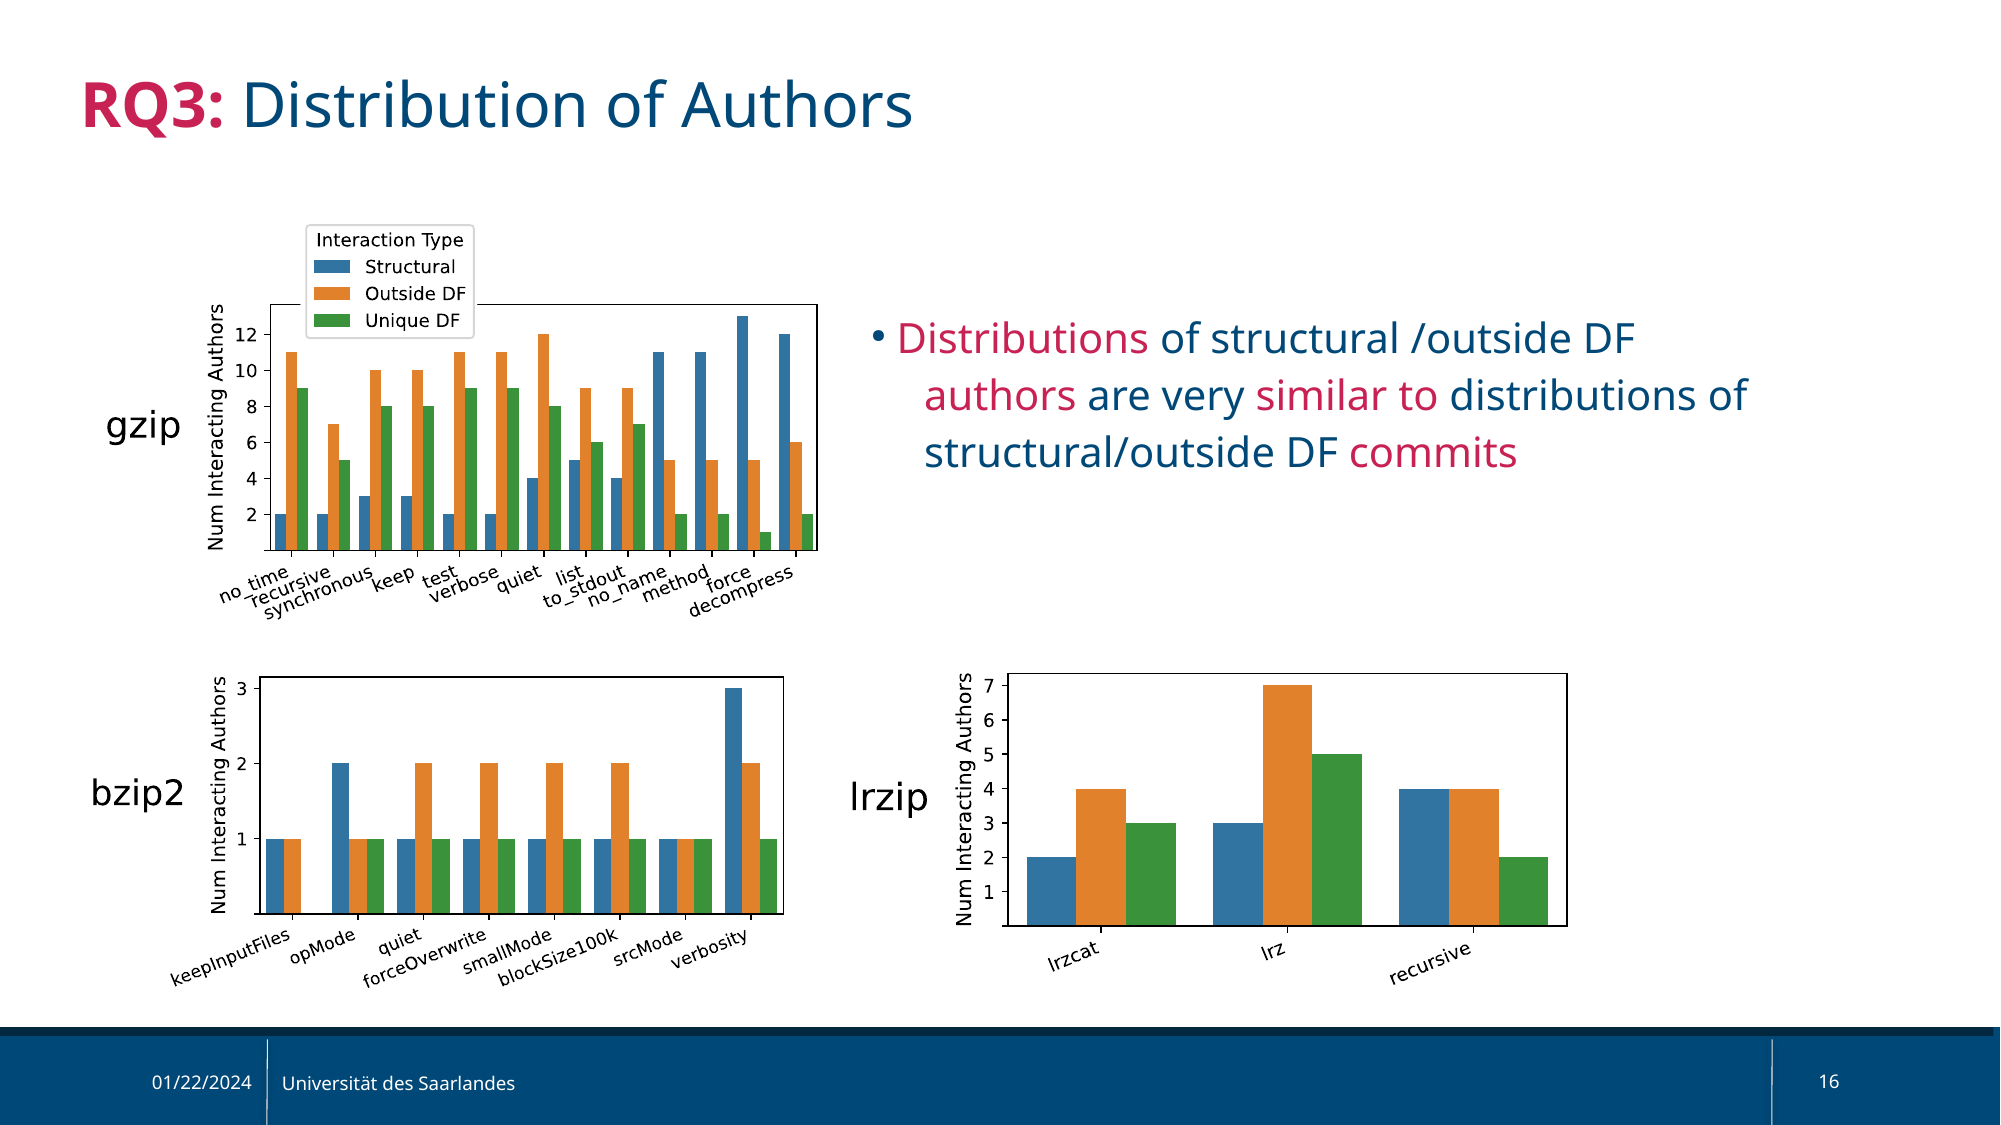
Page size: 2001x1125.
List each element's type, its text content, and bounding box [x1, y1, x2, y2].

text_box 01/22/2024 [65, 1054, 266, 1113]
text_box Distributions of structural /outside DF authors are very similar to distributions of structural/outside DF commits [856, 301, 1795, 753]
picture [76, 651, 812, 998]
picture [100, 224, 836, 623]
text_box [1803, 1052, 2000, 1113]
text_box Universität des Saarlandes [266, 1052, 1741, 1113]
list [65, 57, 775, 111]
list 01/22/2024 [810, 57, 1521, 170]
picture [840, 662, 1577, 1004]
list RQ3: Distribution of Authors [65, 57, 810, 170]
